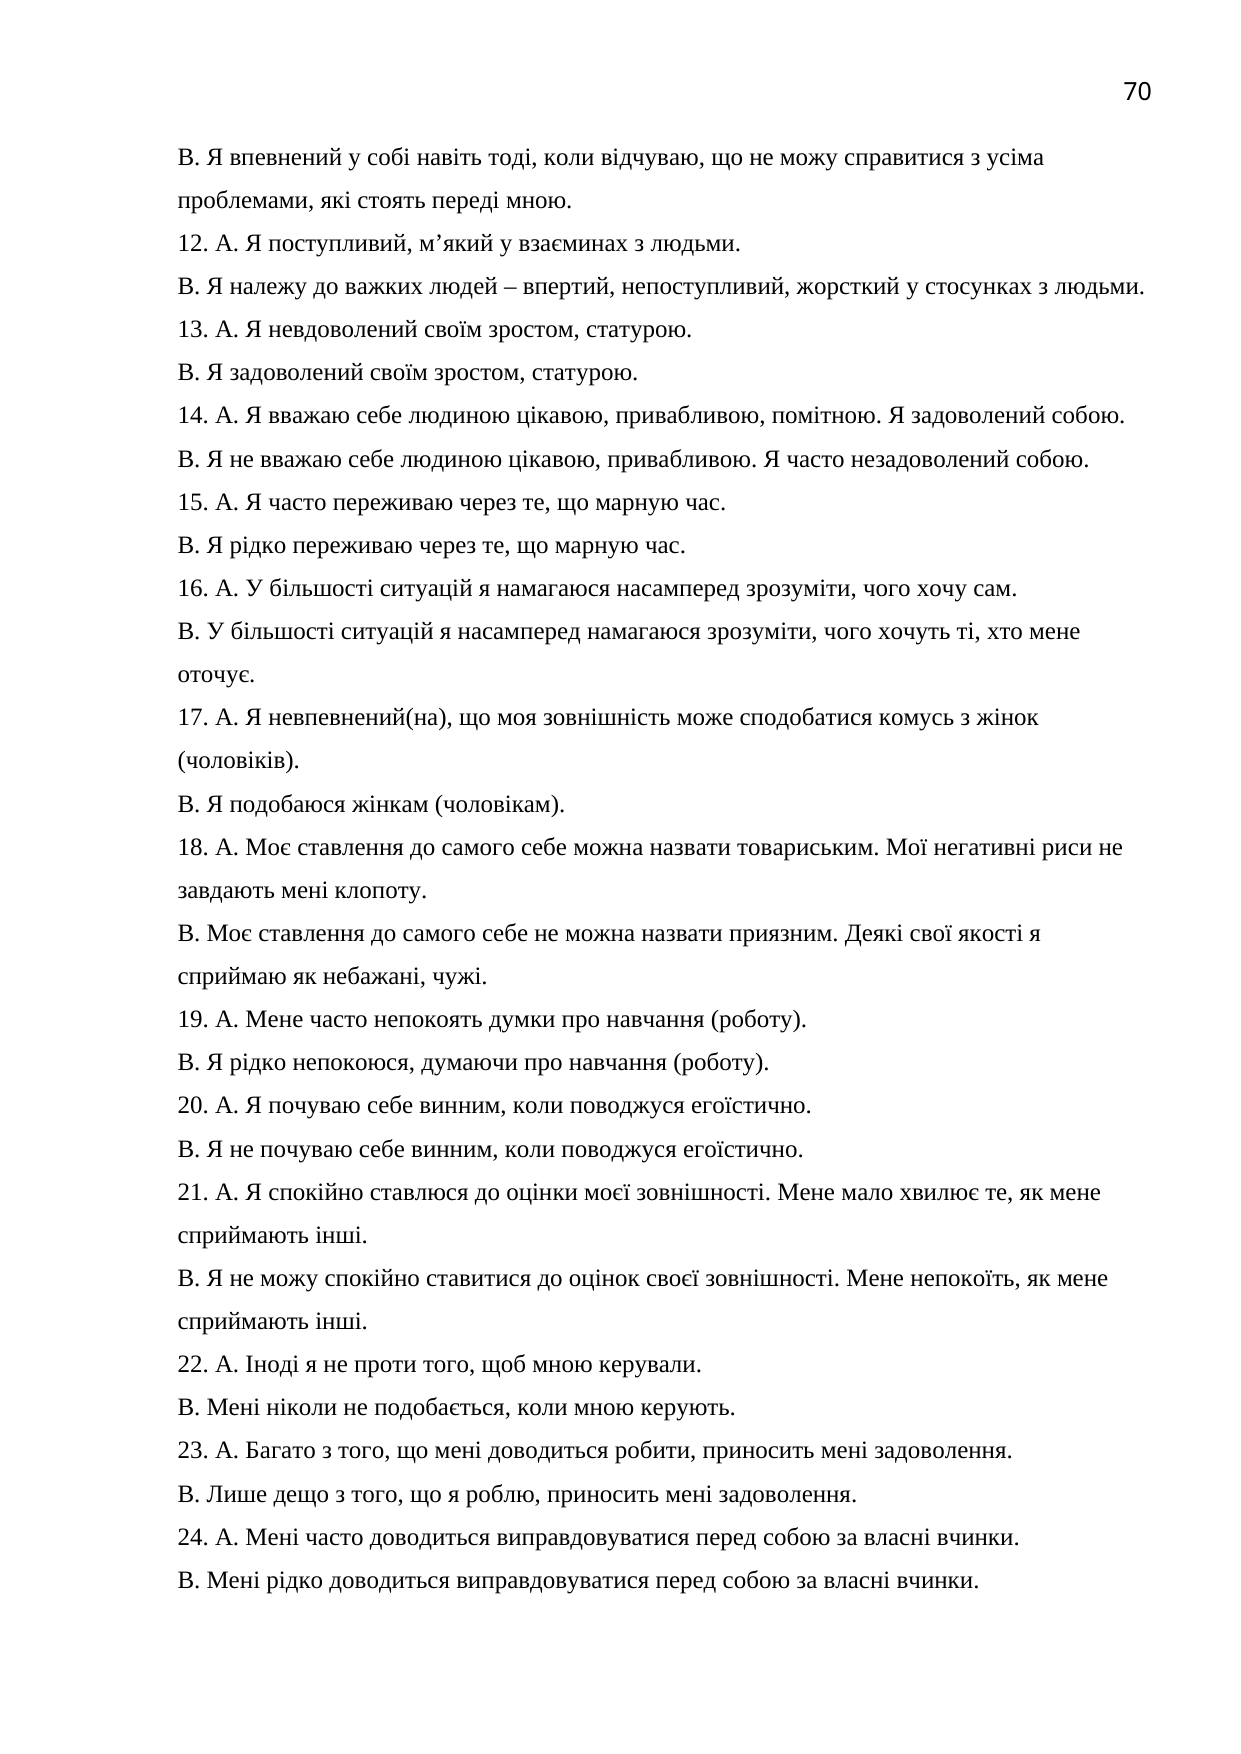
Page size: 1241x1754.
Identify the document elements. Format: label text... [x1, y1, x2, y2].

text В. Я подобаюся жінкам (чоловікам). [177, 789, 1152, 817]
text 15. А. Я часто переживаю через те, що марную час. [177, 487, 1152, 516]
text В. Я задоволений своїм зростом, статурою. [177, 357, 1152, 386]
text В. Мені ніколи не подобається, коли мною керують. [177, 1392, 1152, 1421]
text 12. А. Я поступливий, м’який у взаєминах з людьми. [177, 228, 1152, 257]
text В. Я не можу спокійно ставитися до оцінок своєї зовнішності. Мене непокоїть, як мене сприймають інші. [177, 1263, 1152, 1335]
text В. Мені рідко доводиться виправдовуватися перед собою за власні вчинки. [177, 1565, 1152, 1594]
text В. Я рідко непокоюся, думаючи про навчання (роботу). [177, 1047, 1152, 1076]
text 20. А. Я почуваю себе винним, коли поводжуся егоїстично. [177, 1091, 1152, 1119]
text 19. А. Мене часто непокоять думки про навчання (роботу). [177, 1004, 1152, 1033]
text В. Я належу до важких людей – впертий, непоступливий, жорсткий у стосунках з людьми. [177, 271, 1152, 300]
text 13. А. Я невдоволений своїм зростом, статурою. [177, 314, 1152, 343]
text В. Я не вважаю себе людиною цікавою, привабливою. Я часто незадоволений собою. [177, 444, 1152, 472]
text В. Я рідко переживаю через те, що марную час. [177, 530, 1152, 559]
text В. Моє ставлення до самого себе не можна назвати приязним. Деякі свої якості я сприймаю як небажані, чужі. [177, 918, 1152, 990]
text В. У більшості ситуацій я насамперед намагаюся зрозуміти, чого хочуть ті, хто мене оточує. [177, 616, 1152, 688]
text 16. А. У більшості ситуацій я намагаюся насамперед зрозуміти, чого хочу сам. [177, 573, 1152, 602]
text 21. А. Я спокійно ставлюся до оцінки моєї зовнішності. Мене мало хвилює те, як мене сприймають інші. [177, 1177, 1152, 1249]
text 18. А. Моє ставлення до самого себе можна назвати товариським. Мої негативні риси не завдають мені клопоту. [177, 832, 1152, 904]
text 24. А. Мені часто доводиться виправдовуватися перед собою за власні вчинки. [177, 1522, 1152, 1551]
text 17. А. Я невпевнений(на), що моя зовнішність може сподобатися комусь з жінок (чоловіків). [177, 702, 1152, 774]
text В. Лише дещо з того, що я роблю, приносить мені задоволення. [177, 1479, 1152, 1507]
text В. Я не почуваю себе винним, коли поводжуся егоїстично. [177, 1134, 1152, 1162]
text В. Я впевнений у собі навіть тоді, коли відчуваю, що не можу справитися з усіма проблемами, які стоять переді мною. [177, 142, 1152, 214]
text 22. А. Іноді я не проти того, щоб мною керували. [177, 1349, 1152, 1378]
text 23. А. Багато з того, що мені доводиться робити, приносить мені задоволення. [177, 1436, 1152, 1464]
text 14. А. Я вважаю себе людиною цікавою, привабливою, помітною. Я задоволений собою. [177, 401, 1152, 429]
